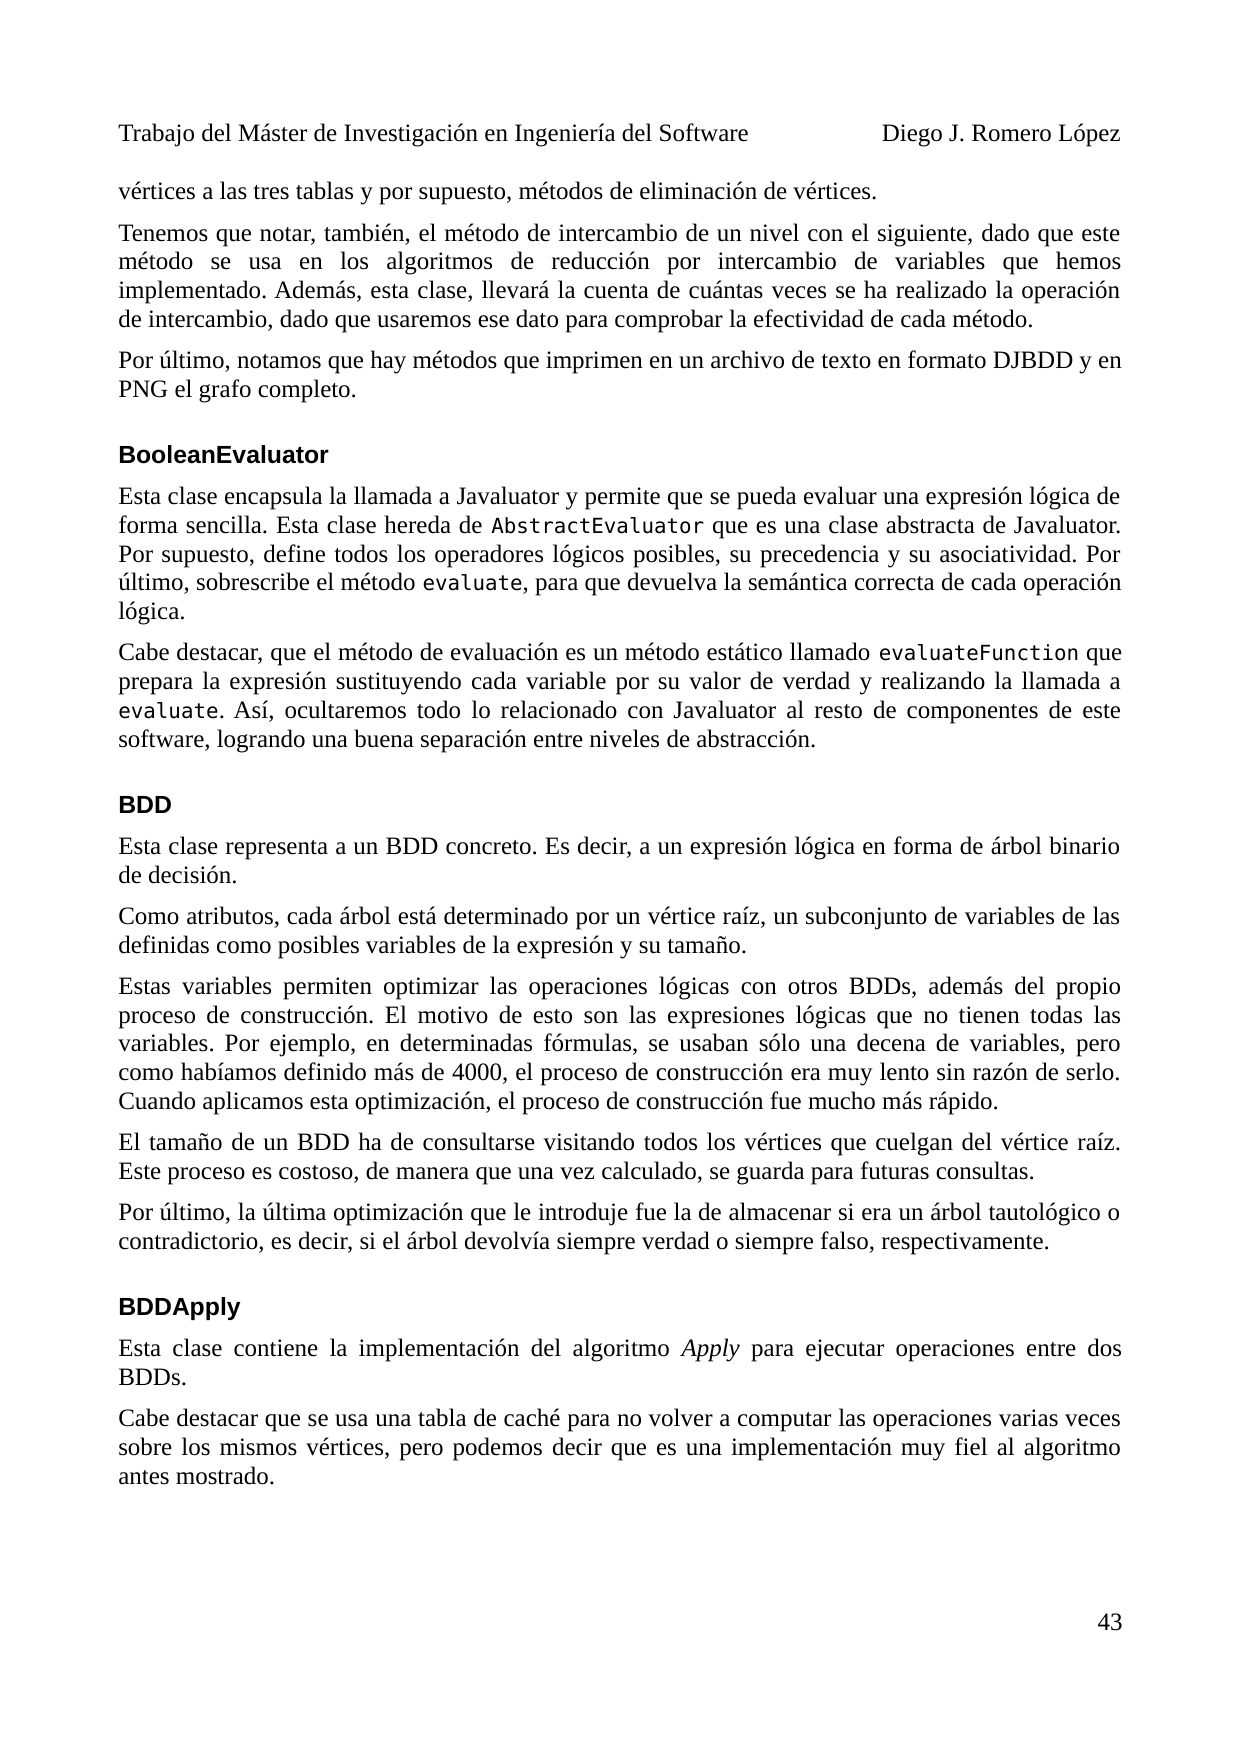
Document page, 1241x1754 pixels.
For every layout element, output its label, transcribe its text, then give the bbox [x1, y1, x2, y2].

text Esta clase representa a un BDD concreto. Es decir, a un expresión lógica en forma de árbol binario de decisión. [118, 831, 1122, 888]
text Esta clase encapsula la llamada a Javaluator y permite que se pueda evaluar una expresión lógica de forma sencilla. Esta clase hereda de AbstractEvaluator que es una clase abstracta de Javaluator. Por supuesto, define todos los operadores lógicos posibles, su precedencia y su asociatividad. Por último, sobrescribe el método evaluate, para que devuelva la semántica correcta de cada operación lógica. [118, 481, 1122, 625]
subtitle BDDApply [118, 1292, 1122, 1321]
text vértices a las tres tablas y por supuesto, métodos de eliminación de vértices. [118, 176, 1122, 205]
text Por último, la última optimización que le introduje fue la de almacenar si era un árbol tautológico o contradictorio, es decir, si el árbol devolvía siempre verdad o siempre falso, respectivamente. [118, 1197, 1122, 1255]
text El tamaño de un BDD ha de consultarse visitando todos los vértices que cuelgan del vértice raíz. Este proceso es costoso, de manera que una vez calculado, se guarda para futuras consultas. [118, 1127, 1122, 1185]
subtitle BooleanEvaluator [118, 440, 1122, 469]
text Tenemos que notar, también, el método de intercambio de un nivel con el siguiente, dado que este método se usa en los algoritmos de reducción por intercambio de variables que hemos implementado. Además, esta clase, llevará la cuenta de cuántas veces se ha realizado la operación de intercambio, dado que usaremos ese dato para comprobar la efectividad de cada método. [118, 218, 1122, 333]
text Estas variables permiten optimizar las operaciones lógicas con otros BDDs, además del propio proceso de construcción. El motivo de esto son las expresiones lógicas que no tienen todas las variables. Por ejemplo, en determinadas fórmulas, se usaban sólo una decena de variables, pero como habíamos definido más de 4000, el proceso de construcción era muy lento sin razón de serlo. Cuando aplicamos esta optimización, el proceso de construcción fue mucho más rápido. [118, 971, 1122, 1115]
text Como atributos, cada árbol está determinado por un vértice raíz, un subconjunto de variables de las definidas como posibles variables de la expresión y su tamaño. [118, 901, 1122, 958]
subtitle BDD [118, 790, 1122, 818]
text Esta clase contiene la implementación del algoritmo Apply para ejecutar operaciones entre dos BDDs. [118, 1333, 1122, 1391]
text Cabe destacar que se usa una tabla de caché para no volver a computar las operaciones varias veces sobre los mismos vértices, pero podemos decir que es una implementación muy fiel al algoritmo antes mostrado. [118, 1403, 1122, 1489]
text Cabe destacar, que el método de evaluación es un método estático llamado evaluateFunction que prepara la expresión sustituyendo cada variable por su valor de verdad y realizando la llamada a evaluate. Así, ocultaremos todo lo relacionado con Javaluator al resto de componentes de este software, logrando una buena separación entre niveles de abstracción. [118, 637, 1122, 752]
text Por último, notamos que hay métodos que imprimen en un archivo de texto en formato DJBDD y en PNG el grafo completo. [118, 345, 1122, 403]
